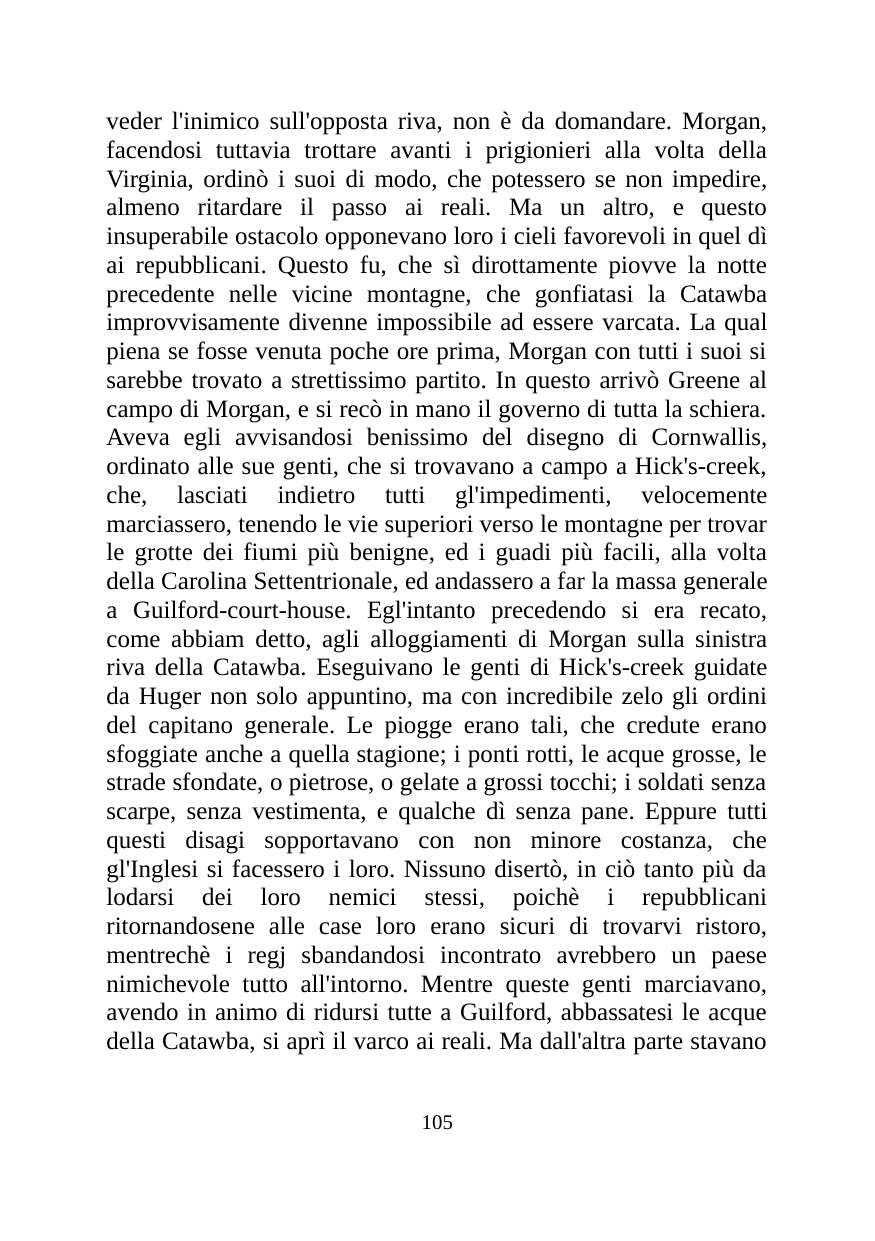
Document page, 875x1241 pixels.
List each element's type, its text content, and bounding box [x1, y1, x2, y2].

text veder l'inimico sull'opposta riva, non è da domandare. Morgan, facendosi tuttavia trottare avanti i prigionieri alla volta della Virginia, ordinò i suoi di modo, che potessero se non impedire, almeno ritardare il passo ai reali. Ma un altro, e questo insuperabile ostacolo opponevano loro i cieli favorevoli in quel dì ai repubblicani. Questo fu, che sì dirottamente piovve la notte precedente nelle vicine montagne, che gonfiatasi la Catawba improvvisamente divenne impossibile ad essere varcata. La qual piena se fosse venuta poche ore prima, Morgan con tutti i suoi si sarebbe trovato a strettissimo partito. In questo arrivò Greene al campo di Morgan, e si recò in mano il governo di tutta la schiera. Aveva egli avvisandosi benissimo del disegno di Cornwallis, ordinato alle sue genti, che si trovavano a campo a Hick's-creek, che, lasciati indietro tutti gl'impedimenti, velocemente marciassero, tenendo le vie superiori verso le montagne per trovar le grotte dei fiumi più benigne, ed i guadi più facili, alla volta della Carolina Settentrionale, ed andassero a far la massa generale a Guilford-court-house. Egl'intanto precedendo si era recato, come abbiam detto, agli alloggiamenti di Morgan sulla sinistra riva della Catawba. Eseguivano le genti di Hick's-creek guidate da Huger non solo appuntino, ma con incredibile zelo gli ordini del capitano generale. Le piogge erano tali, che credute erano sfoggiate anche a quella stagione; i ponti rotti, le acque grosse, le strade sfondate, o pietrose, o gelate a grossi tocchi; i soldati senza scarpe, senza vestimenta, e qualche dì senza pane. Eppure tutti questi disagi sopportavano con non minore costanza, che gl'Inglesi si facessero i loro. Nissuno disertò, in ciò tanto più da lodarsi dei loro nemici stessi, poichè i repubblicani ritornandosene alle case loro erano sicuri di trovarvi ristoro, mentrechè i regj sbandandosi incontrato avrebbero un paese nimichevole tutto all'intorno. Mentre queste genti marciavano, avendo in animo di ridursi tutte a Guilford, abbassatesi le acque della Catawba, si aprì il varco ai reali. Ma dall'altra parte stavano [106, 106, 768, 1055]
